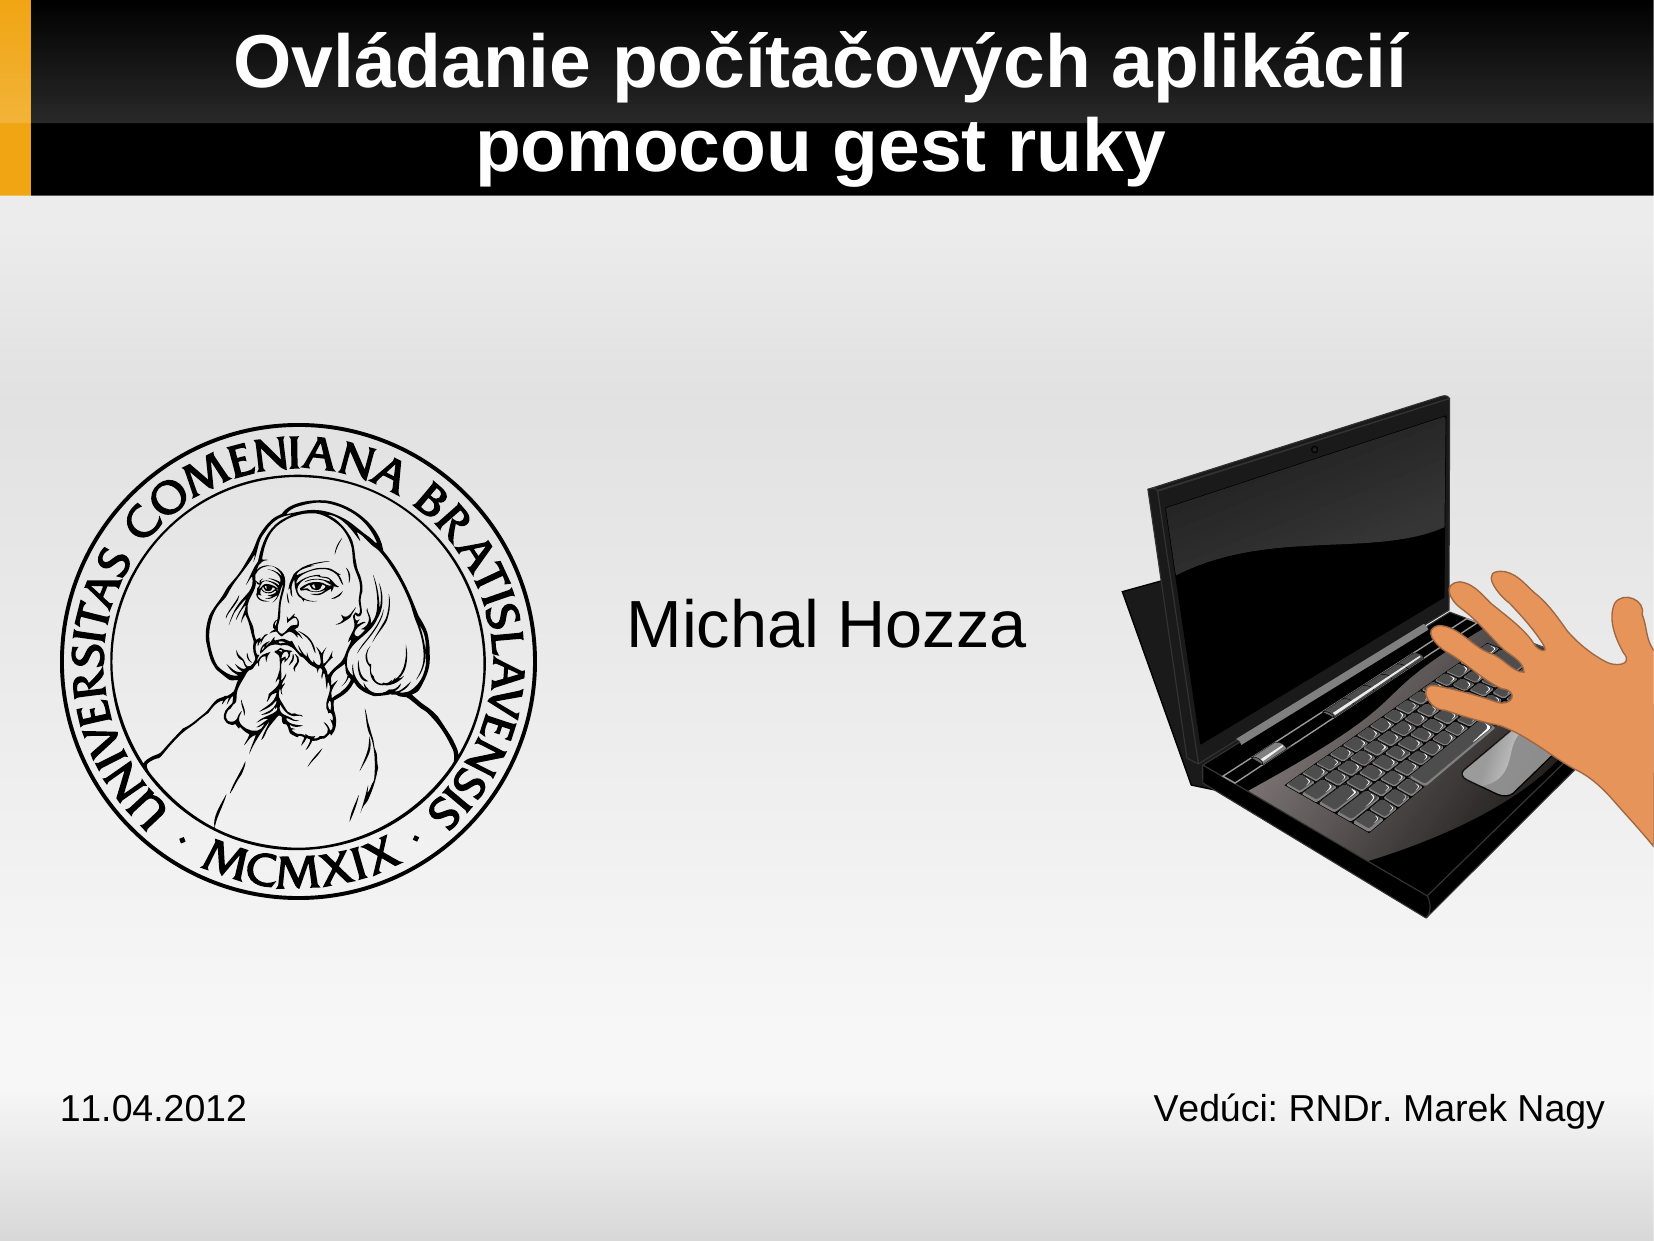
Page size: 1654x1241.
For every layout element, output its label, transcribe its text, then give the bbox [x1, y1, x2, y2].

picture [0, 0, 1654, 1241]
title Ovládanie počítačových aplikácií pomocou gest ruky [76, 0, 1565, 208]
subtitle Michal Hozza [82, 290, 1571, 1080]
text_box 11.04.2012 Vedúci: RNDr. Marek Nagy [45, 1080, 1654, 1137]
